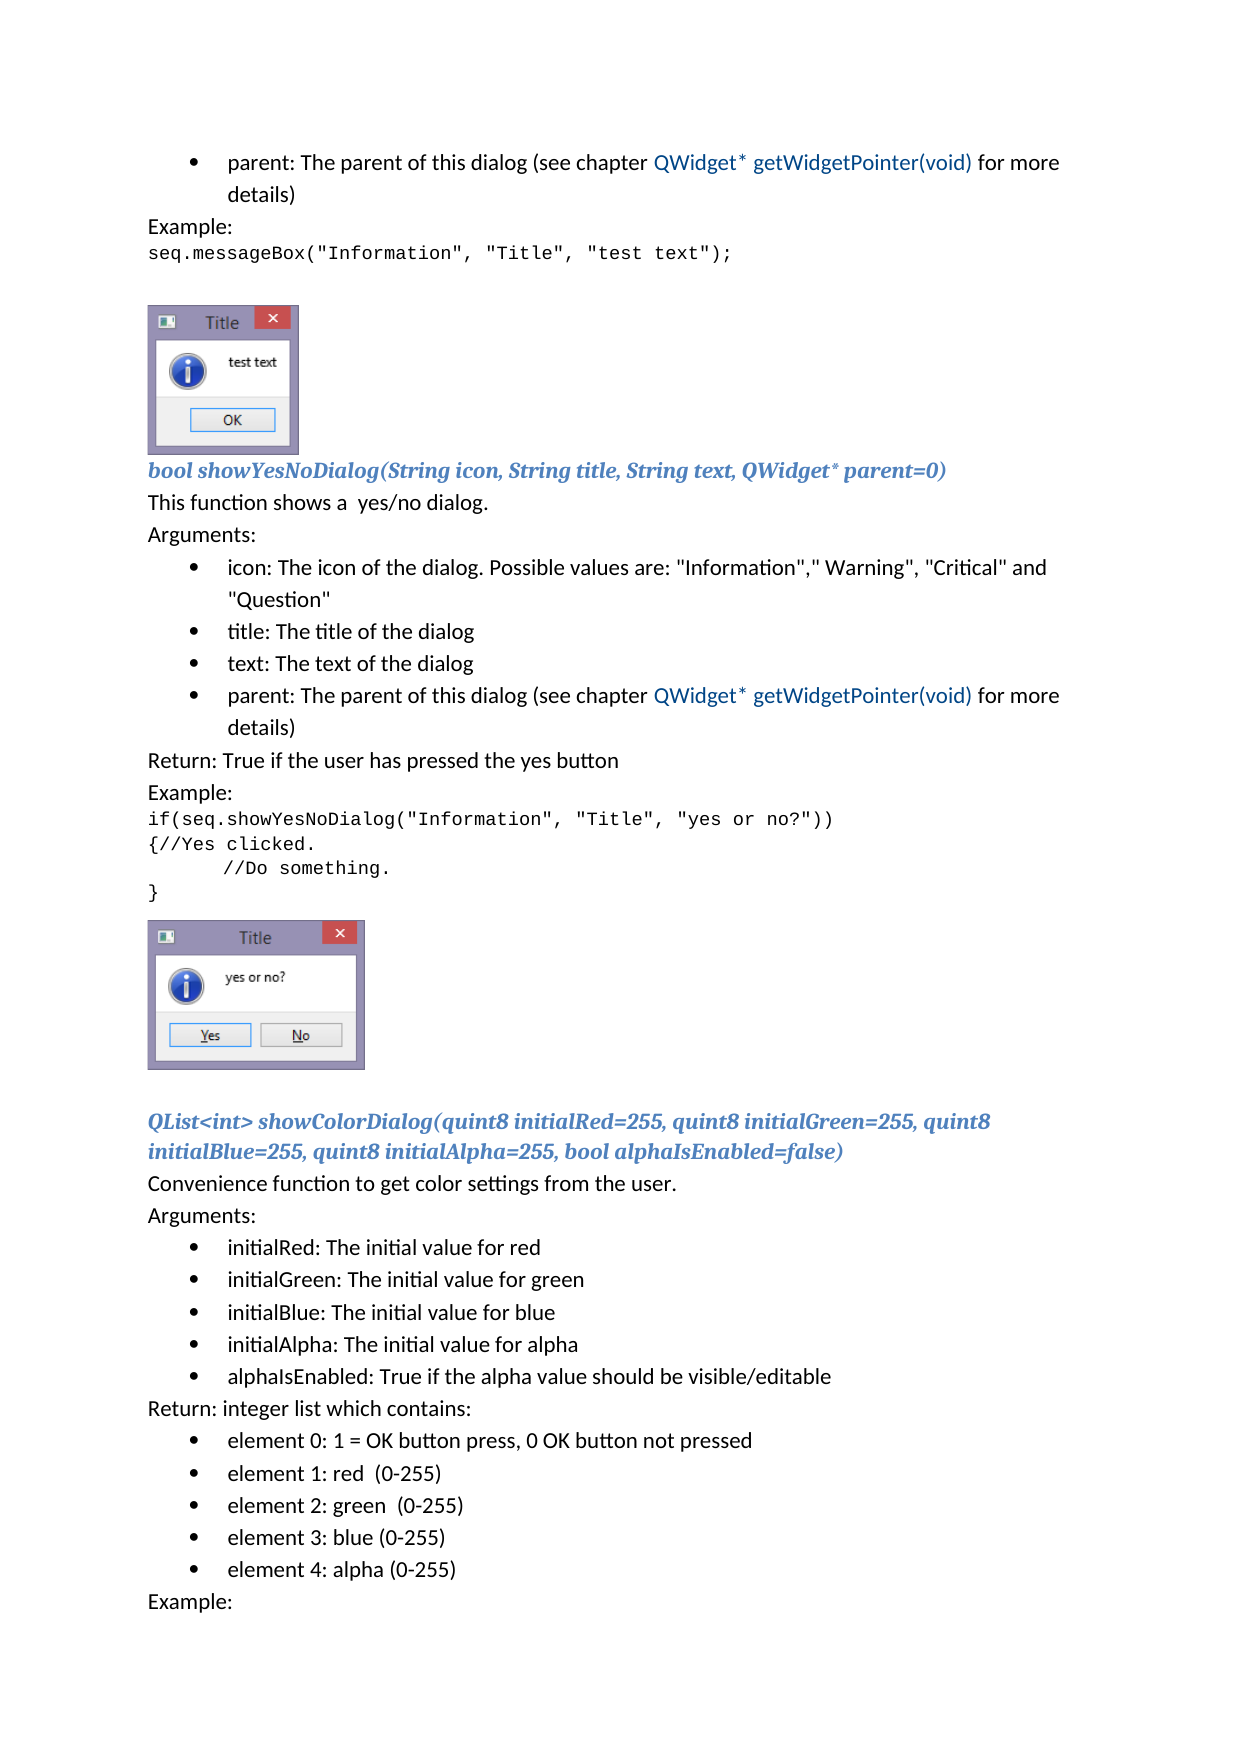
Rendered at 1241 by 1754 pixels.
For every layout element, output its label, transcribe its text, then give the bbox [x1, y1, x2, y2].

subtitle bool showYesNoDialog(String icon, String title, String text, QWidget* parent=0) [148, 454, 1093, 484]
list alphaIsEnabled: True if the alpha value should be visible/editable [190, 1362, 1093, 1390]
text {//Yes clicked. [148, 834, 1093, 856]
text if(seq.showYesNoDialog("Information", "Title", "yes or no?")) [148, 810, 1093, 831]
text seq.messageBox("Information", "Title", "test text"); [148, 244, 1093, 265]
subtitle QList<int> showColorDialog(quint8 initialRed=255, quint8 initialGreen=255, quint8 initialBlue=255, quint8 initialAlpha=255, bool alphaIsEnabled=false) [148, 1109, 1093, 1165]
picture [147, 920, 365, 1070]
list initialAlpha: The initial value for alpha [190, 1330, 1093, 1358]
text Arguments: [148, 1201, 1093, 1229]
list initialGreen: The initial value for green [190, 1266, 1093, 1294]
list element 1: red (0-255) [190, 1459, 1093, 1487]
list Return: True if the user has pressed the yes button [148, 746, 1093, 774]
list text: The text of the dialog [190, 649, 1093, 677]
list element 0: 1 = OK button press, 0 OK button not pressed [190, 1427, 1093, 1454]
list initialBlue: The initial value for blue [190, 1298, 1093, 1326]
text Example: [148, 1587, 1093, 1616]
list element 3: blue (0-255) [190, 1523, 1093, 1551]
list initialRed: The initial value for red [190, 1233, 1093, 1261]
picture [147, 305, 299, 455]
list title: The title of the dialog [190, 617, 1093, 645]
text Convenience function to get color settings from the user. [148, 1169, 1093, 1197]
list Return: integer list which contains: [148, 1394, 1093, 1422]
text //Do something. [148, 859, 1093, 880]
list element 2: green (0-255) [190, 1491, 1093, 1519]
list parent: The parent of this dialog (see chapter QWidget* getWidgetPointer(void) for more details) [190, 148, 1093, 208]
text Arguments: [148, 520, 1093, 548]
list icon: The icon of the dialog. Possible values are: "Information"," Warning", "Critical" and "Question" [190, 553, 1093, 613]
text Example: [148, 778, 1093, 806]
list parent: The parent of this dialog (see chapter QWidget* getWidgetPointer(void) for more details) [190, 681, 1093, 742]
list element 4: alpha (0-255) [190, 1555, 1093, 1583]
text Example: [148, 212, 1093, 240]
text This function shows a yes/no dialog. [148, 488, 1093, 516]
text } [148, 883, 1093, 904]
